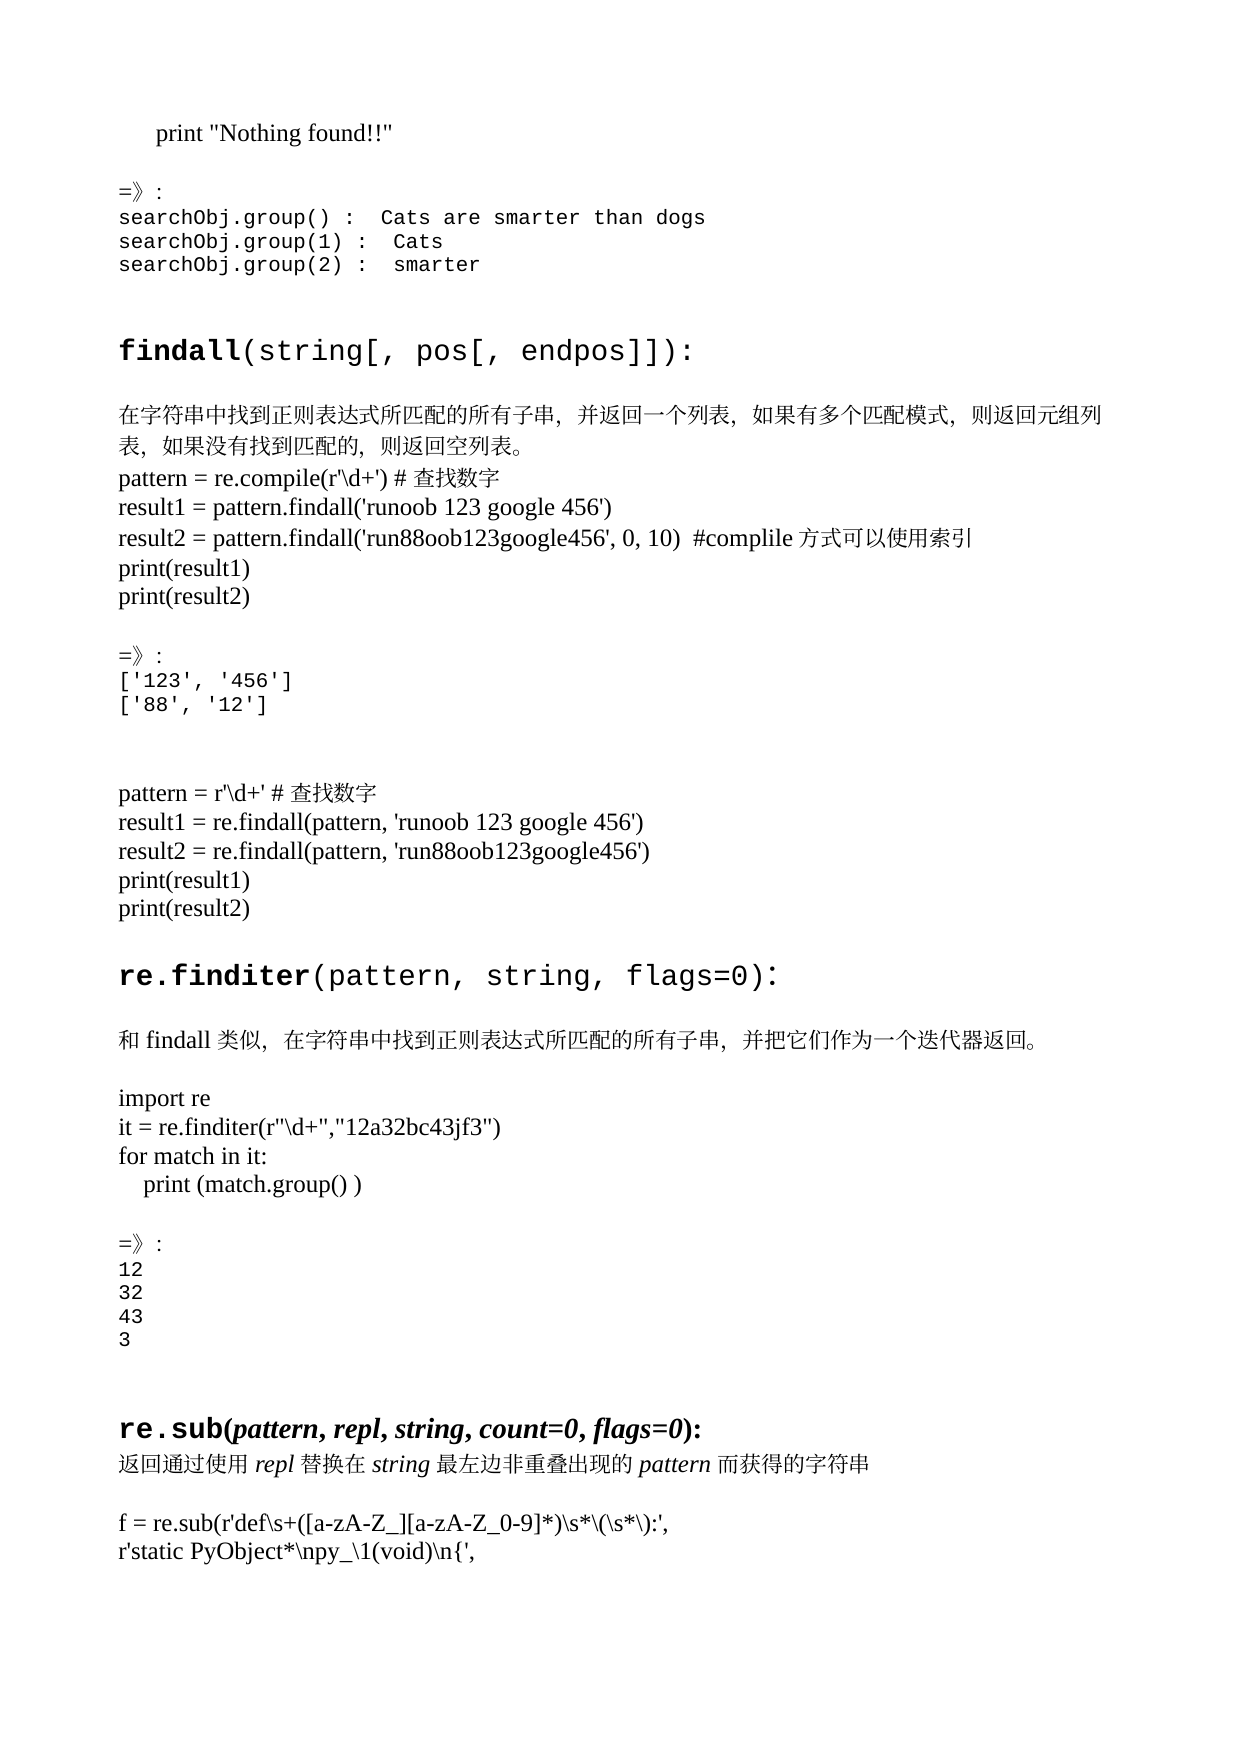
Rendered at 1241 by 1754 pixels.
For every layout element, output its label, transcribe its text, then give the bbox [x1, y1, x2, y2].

text 32 [118, 1282, 1122, 1306]
text print (match.group() ) [118, 1169, 1122, 1198]
text result2 = pattern.findall('run88oob123google456', 0, 10) #complile方式可以使用索引 [118, 521, 1122, 553]
text 和 findall 类似，在字符串中找到正则表达式所匹配的所有子串，并把它们作为一个迭代器返回。 [118, 1023, 1122, 1054]
text =》： [118, 176, 1122, 207]
text searchObj.group() : Cats are smarter than dogs [118, 207, 1122, 231]
text =》： [118, 1227, 1122, 1258]
text print(result2) [118, 581, 1122, 610]
text searchObj.group(1) : Cats [118, 231, 1122, 254]
text searchObj.group(2) : smarter [118, 254, 1122, 278]
text 12 [118, 1258, 1122, 1282]
text it = re.finditer(r"\d+","12a32bc43jf3") [118, 1112, 1122, 1141]
text for match in it: [118, 1141, 1122, 1169]
text f = re.sub(r'def\s+([a-zA-Z_][a-zA-Z_0-9]*)\s*\(\s*\):', [118, 1508, 1122, 1536]
text result1 = pattern.findall('runoob 123 google 456') [118, 492, 1122, 521]
text pattern = r'\d+' # 查找数字 [118, 776, 1122, 807]
text print(result2) [118, 893, 1122, 922]
text 43 [118, 1306, 1122, 1329]
text print "Nothing found!!" [118, 118, 1122, 147]
text result1 = re.findall(pattern, 'runoob 123 google 456') [118, 807, 1122, 836]
text ['88', '12'] [118, 694, 1122, 718]
text ['123', '456'] [118, 670, 1122, 694]
text print(result1) [118, 553, 1122, 581]
text pattern = re.compile(r'\d+') # 查找数字 [118, 461, 1122, 492]
text findall(string[, pos[, endpos]]): [118, 336, 1122, 369]
subtitle re.sub(pattern, repl, string, count=0, flags=0): [118, 1411, 1122, 1447]
text result2 = re.findall(pattern, 'run88oob123google456') [118, 836, 1122, 865]
text import re [118, 1083, 1122, 1112]
text 返回通过使用 repl 替换在 string 最左边非重叠出现的 pattern 而获得的字符串 [118, 1447, 1122, 1479]
text 在字符串中找到正则表达式所匹配的所有子串，并返回一个列表，如果有多个匹配模式，则返回元组列表，如果没有找到匹配的，则返回空列表。 [118, 398, 1122, 461]
text =》： [118, 639, 1122, 670]
text r'static PyObject*\npy_\1(void)\n{', [118, 1536, 1122, 1565]
text print(result1) [118, 865, 1122, 893]
text re.finditer(pattern, string, flags=0)： [118, 951, 1122, 994]
text 3 [118, 1329, 1122, 1353]
